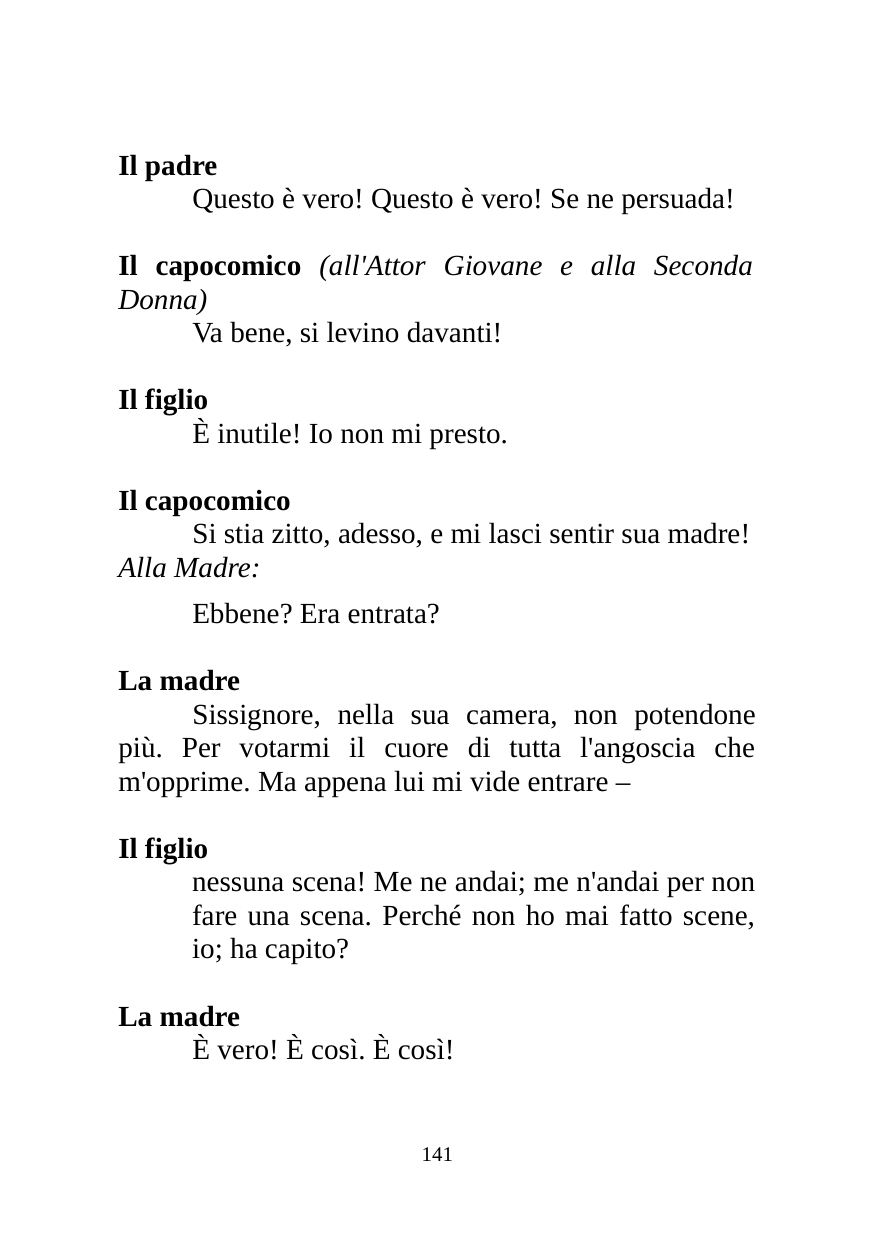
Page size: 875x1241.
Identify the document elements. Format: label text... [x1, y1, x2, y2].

text Sissignore, nella sua camera, non potendone più. Per votarmi il cuore di tutta l'angoscia che m'opprime. Ma appena lui mi vide entrare – [118, 697, 756, 797]
text nessuna scena! Me ne andai; me n'andai per non fare una scena. Perché non ho mai fatto scene, io; ha capito? [192, 864, 756, 965]
text Va bene, si levino davanti! [118, 315, 756, 349]
text Questo è vero! Questo è vero! Se ne persuada! [118, 181, 756, 215]
text È vero! È così. È così! [118, 1032, 756, 1066]
text Il figlio [118, 382, 756, 416]
text Il capocomico (all'Attor Giovane e alla Seconda Donna) [118, 248, 756, 315]
text La madre [118, 663, 756, 697]
text La madre [118, 999, 756, 1032]
text Ebbene? Era entrata? [118, 596, 756, 630]
text Si stia zitto, adesso, e mi lasci sentir sua madre! [118, 517, 756, 550]
text Il figlio [118, 831, 756, 864]
text È inutile! Io non mi presto. [118, 416, 756, 449]
text Il capocomico [118, 483, 756, 517]
text Il padre [118, 148, 756, 181]
text Alla Madre: [118, 550, 756, 584]
